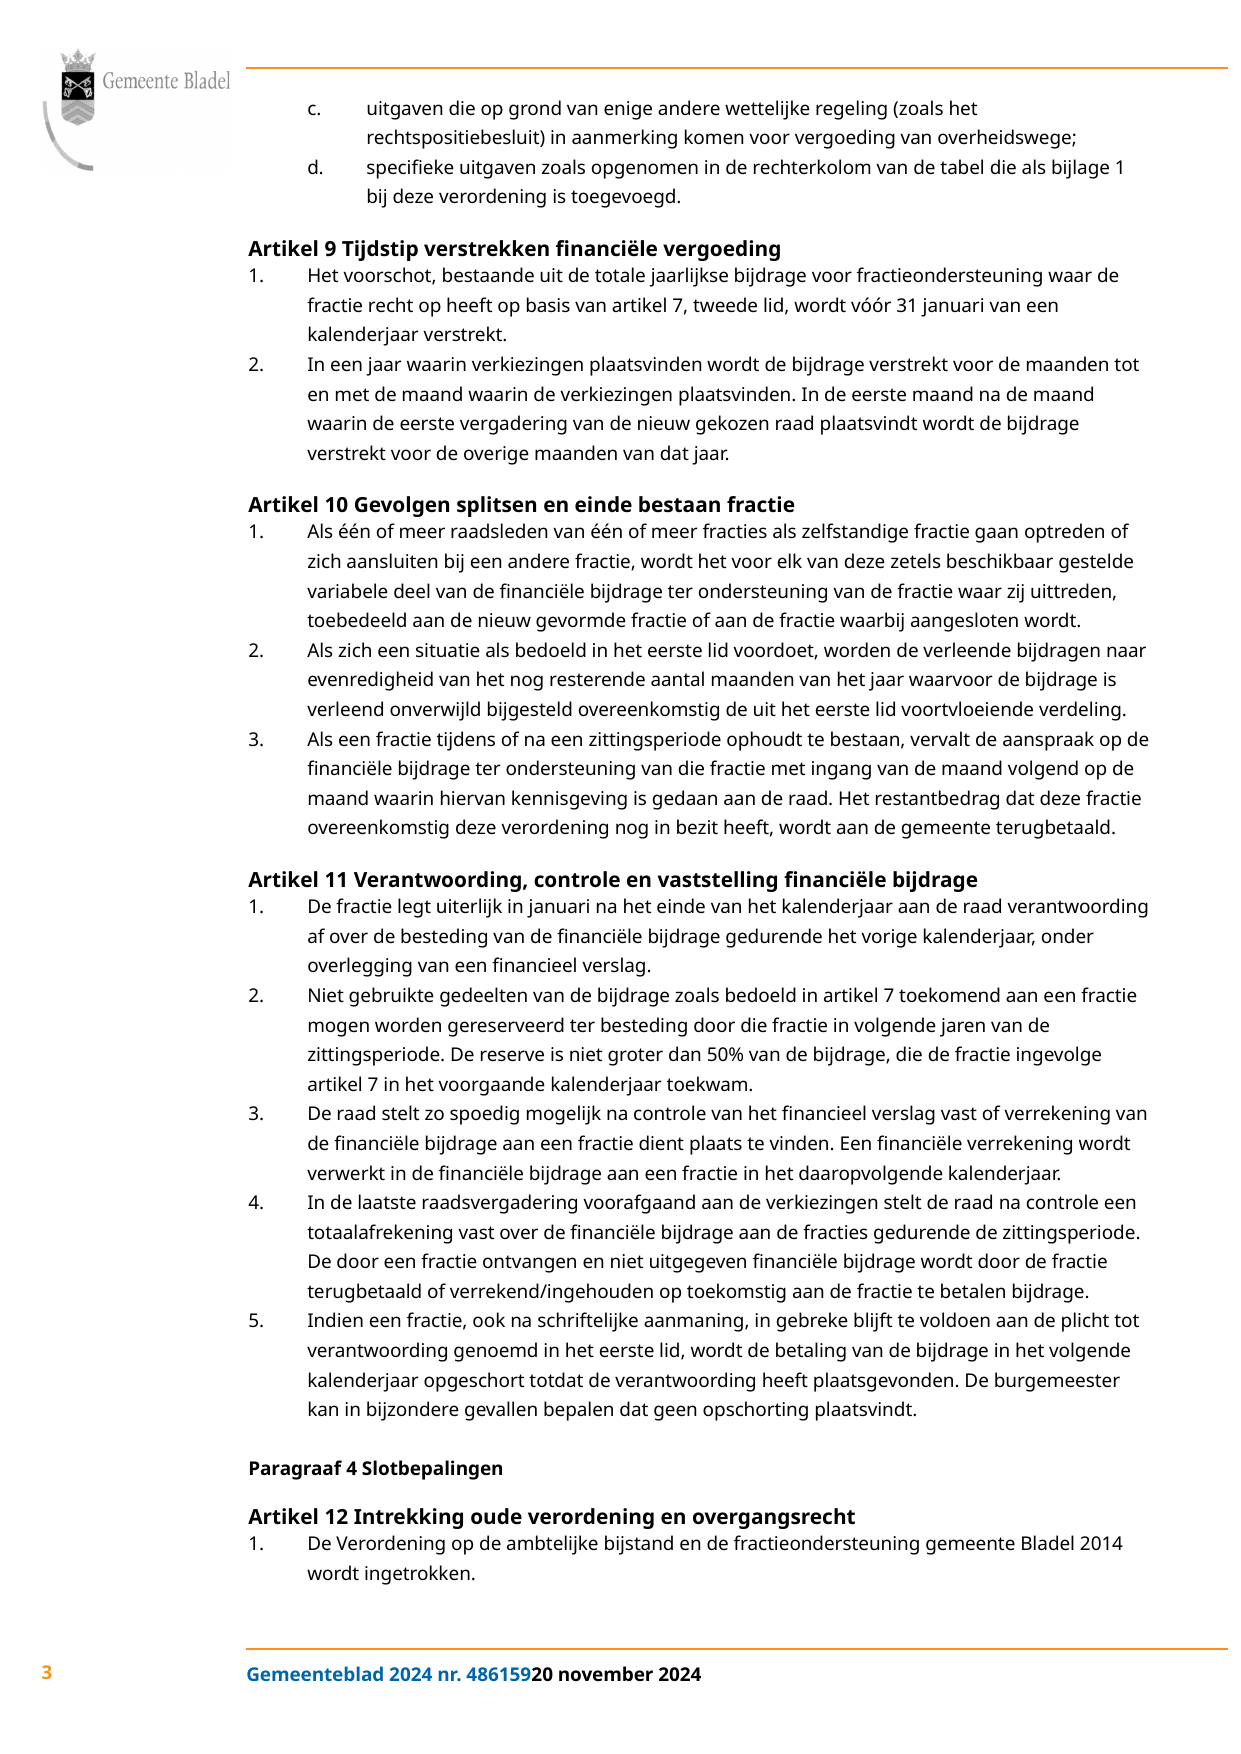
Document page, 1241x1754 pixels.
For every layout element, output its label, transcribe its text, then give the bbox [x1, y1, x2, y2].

text Paragraaf 4 Slotbepalingen [248, 1456, 1152, 1481]
list In de laatste raadsvergadering voorafgaand aan de verkiezingen stelt de raad na controle een totaalafrekening vast over de financiële bijdrage aan de fracties gedurende de zittingsperiode. De door een fractie ontvangen en niet uitgegeven financiële bijdrage wordt door de fractie terugbetaald of verrekend/ingehouden op toekomstig aan de fractie te betalen bijdrage. [248, 1189, 1152, 1304]
text Artikel 10 Gevolgen splitsen en einde bestaan fractie [248, 490, 1152, 519]
text Artikel 11 Verantwoording, controle en vaststelling financiële bijdrage [248, 865, 1152, 893]
list Het voorschot, bestaande uit de totale jaarlijkse bijdrage voor fractieondersteuning waar de fractie recht op heeft op basis van artikel 7, tweede lid, wordt vóór 31 januari van een kalenderjaar verstrekt. [248, 262, 1152, 347]
list Als zich een situatie als bedoeld in het eerste lid voordoet, worden de verleende bijdragen naar evenredigheid van het nog resterende aantal maanden van het jaar waarvoor de bijdrage is verleend onverwijld bijgesteld overeenkomstig de uit het eerste lid voortvloeiende verdeling. [248, 637, 1152, 722]
list specifieke uitgaven zoals opgenomen in de rechterkolom van de tabel die als bijlage 1 bij deze verordening is toegevoegd. [307, 154, 1152, 209]
list uitgaven die op grond van enige andere wettelijke regeling (zoals het rechtspositiebesluit) in aanmerking komen voor vergoeding van overheidswege; [307, 95, 1152, 150]
list Als een fractie tijdens of na een zittingsperiode ophoudt te bestaan, vervalt de aanspraak op de financiële bijdrage ter ondersteuning van die fractie met ingang van de maand volgend op de maand waarin hiervan kennisgeving is gedaan aan de raad. Het restantbedrag dat deze fractie overeenkomstig deze verordening nog in bezit heeft, wordt aan de gemeente terugbetaald. [248, 726, 1152, 840]
list De fractie legt uiterlijk in januari na het einde van het kalenderjaar aan de raad verantwoording af over de besteding van de financiële bijdrage gedurende het vorige kalenderjaar, onder overlegging van een financieel verslag. [248, 893, 1152, 978]
list Als één of meer raadsleden van één of meer fracties als zelfstandige fractie gaan optreden of zich aansluiten bij een andere fractie, wordt het voor elk van deze zetels beschikbaar gestelde variabele deel van de financiële bijdrage ter ondersteuning van de fractie waar zij uittreden, toebedeeld aan de nieuw gevormde fractie of aan de fractie waarbij aangesloten wordt. [248, 519, 1152, 633]
list De raad stelt zo spoedig mogelijk na controle van het financieel verslag vast of verrekening van de financiële bijdrage aan een fractie dient plaats te vinden. Een financiële verrekening wordt verwerkt in de financiële bijdrage aan een fractie in het daaropvolgende kalenderjaar. [248, 1101, 1152, 1185]
list In een jaar waarin verkiezingen plaatsvinden wordt de bijdrage verstrekt voor de maanden tot en met de maand waarin de verkiezingen plaatsvinden. In de eerste maand na de maand waarin de eerste vergadering van de nieuw gekozen raad plaatsvindt wordt de bijdrage verstrekt voor de overige maanden van dat jaar. [248, 351, 1152, 466]
text Artikel 12 Intrekking oude verordening en overgangsrecht [248, 1502, 1152, 1531]
picture [41, 47, 231, 172]
text Artikel 9 Tijdstip verstrekken financiële vergoeding [248, 234, 1152, 262]
list Niet gebruikte gedeelten van de bijdrage zoals bedoeld in artikel 7 toekomend aan een fractie mogen worden gereserveerd ter besteding door die fractie in volgende jaren van de zittingsperiode. De reserve is niet groter dan 50% van de bijdrage, die de fractie ingevolge artikel 7 in het voorgaande kalenderjaar toekwam. [248, 982, 1152, 1097]
list Indien een fractie, ook na schriftelijke aanmaning, in gebreke blijft te voldoen aan de plicht tot verantwoording genoemd in het eerste lid, wordt de betaling van de bijdrage in het volgende kalenderjaar opgeschort totdat de verantwoording heeft plaatsgevonden. De burgemeester kan in bijzondere gevallen bepalen dat geen opschorting plaatsvindt. [248, 1308, 1152, 1422]
list De Verordening op de ambtelijke bijstand en de fractieondersteuning gemeente Bladel 2014 wordt ingetrokken. [248, 1531, 1152, 1586]
